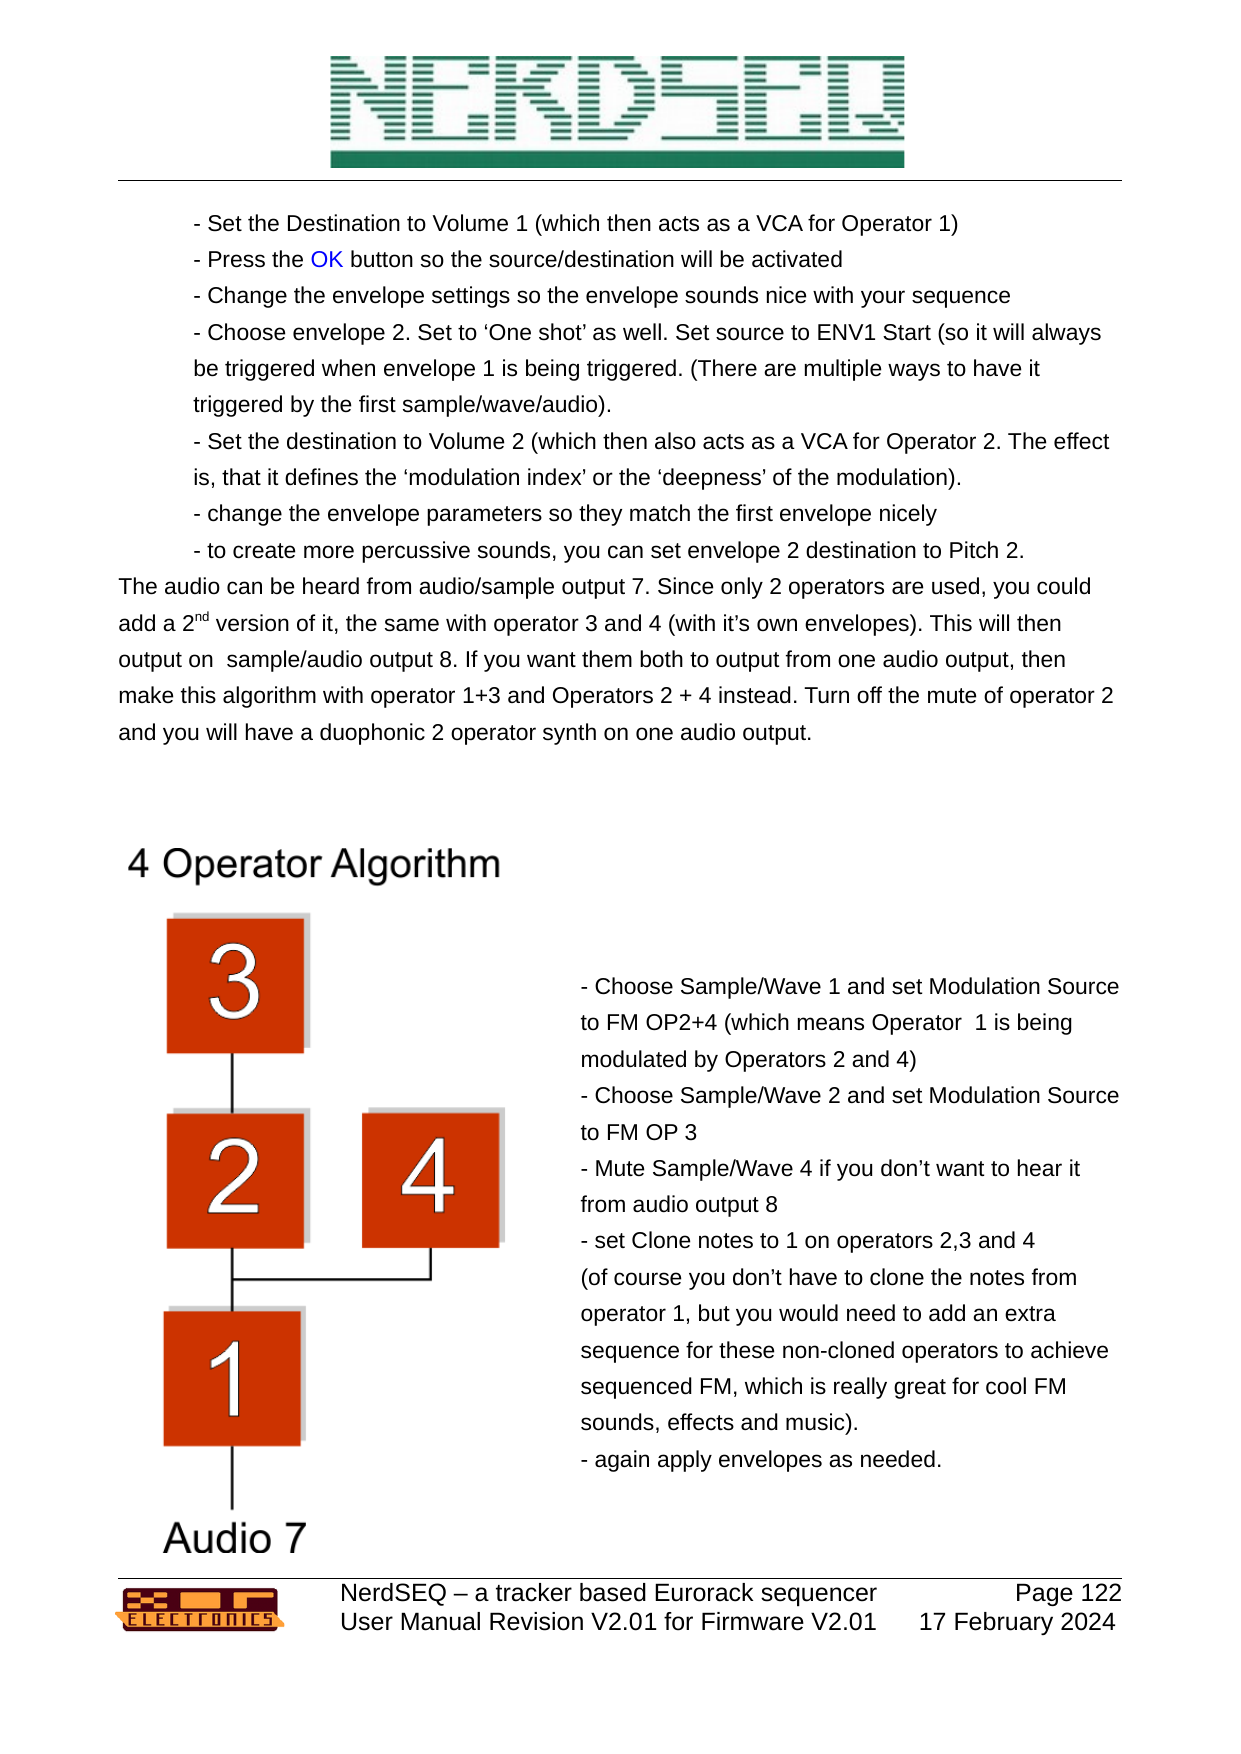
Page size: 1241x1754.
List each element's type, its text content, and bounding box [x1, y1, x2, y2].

text - Set the Destination to Volume 1 (which then acts as a VCA for Operator 1) [193, 209, 1122, 236]
text - Mute Sample/Wave 4 if you don’t want to hear it from audio output 8 [506, 1155, 1122, 1217]
picture [115, 1584, 285, 1634]
text - Choose Sample/Wave 2 and set Modulation Source to FM OP 3 [506, 1082, 1122, 1145]
text - Choose Sample/Wave 1 and set Modulation Source to FM OP2+4 (which means Operator 1 is being modulated by Operators 2 and 4) [506, 973, 1122, 1072]
text - Set the destination to Volume 2 (which then also acts as a VCA for Operator 2. The effect is, that it defines the ‘modulation index’ or the ‘deepness’ of the modulation). [193, 428, 1122, 490]
text (of course you don’t have to clone the notes from operator 1, but you would need to add an extra sequence for these non-cloned operators to achieve sequenced FM, which is really great for cool FM sounds, effects and music). [506, 1264, 1122, 1436]
picture [330, 56, 905, 168]
text - Press the OK button so the source/destination will be activated [193, 246, 1122, 272]
text - set Clone notes to 1 on operators 2,3 and 4 [506, 1227, 1122, 1254]
text - again apply envelopes as needed. [506, 1446, 1122, 1472]
text - Choose envelope 2. Set to ‘One shot’ as well. Set source to ENV1 Start (so it will always be triggered when envelope 1 is being triggered. (There are multiple ways to have it triggered by the first sample/wave/audio). [193, 319, 1122, 418]
text - change the envelope parameters so they match the first envelope nicely [193, 500, 1122, 527]
text The audio can be heard from audio/sample output 7. Since only 2 operators are used, you could add a 2nd version of it, the same with operator 3 and 4 (with it’s own envelopes). This will then output on sample/audio output 8. If you want them both to output from one audio output, then make this algorithm with operator 1+3 and Operators 2 + 4 instead. Turn off the mute of operator 2 and you will have a duophonic 2 operator synth on one audio output. [118, 573, 1122, 745]
text - Change the envelope settings so the envelope sounds nice with your sequence [193, 282, 1122, 309]
text - to create more percussive sounds, you can set envelope 2 destination to Pitch 2. [193, 537, 1122, 563]
picture [128, 848, 506, 1553]
